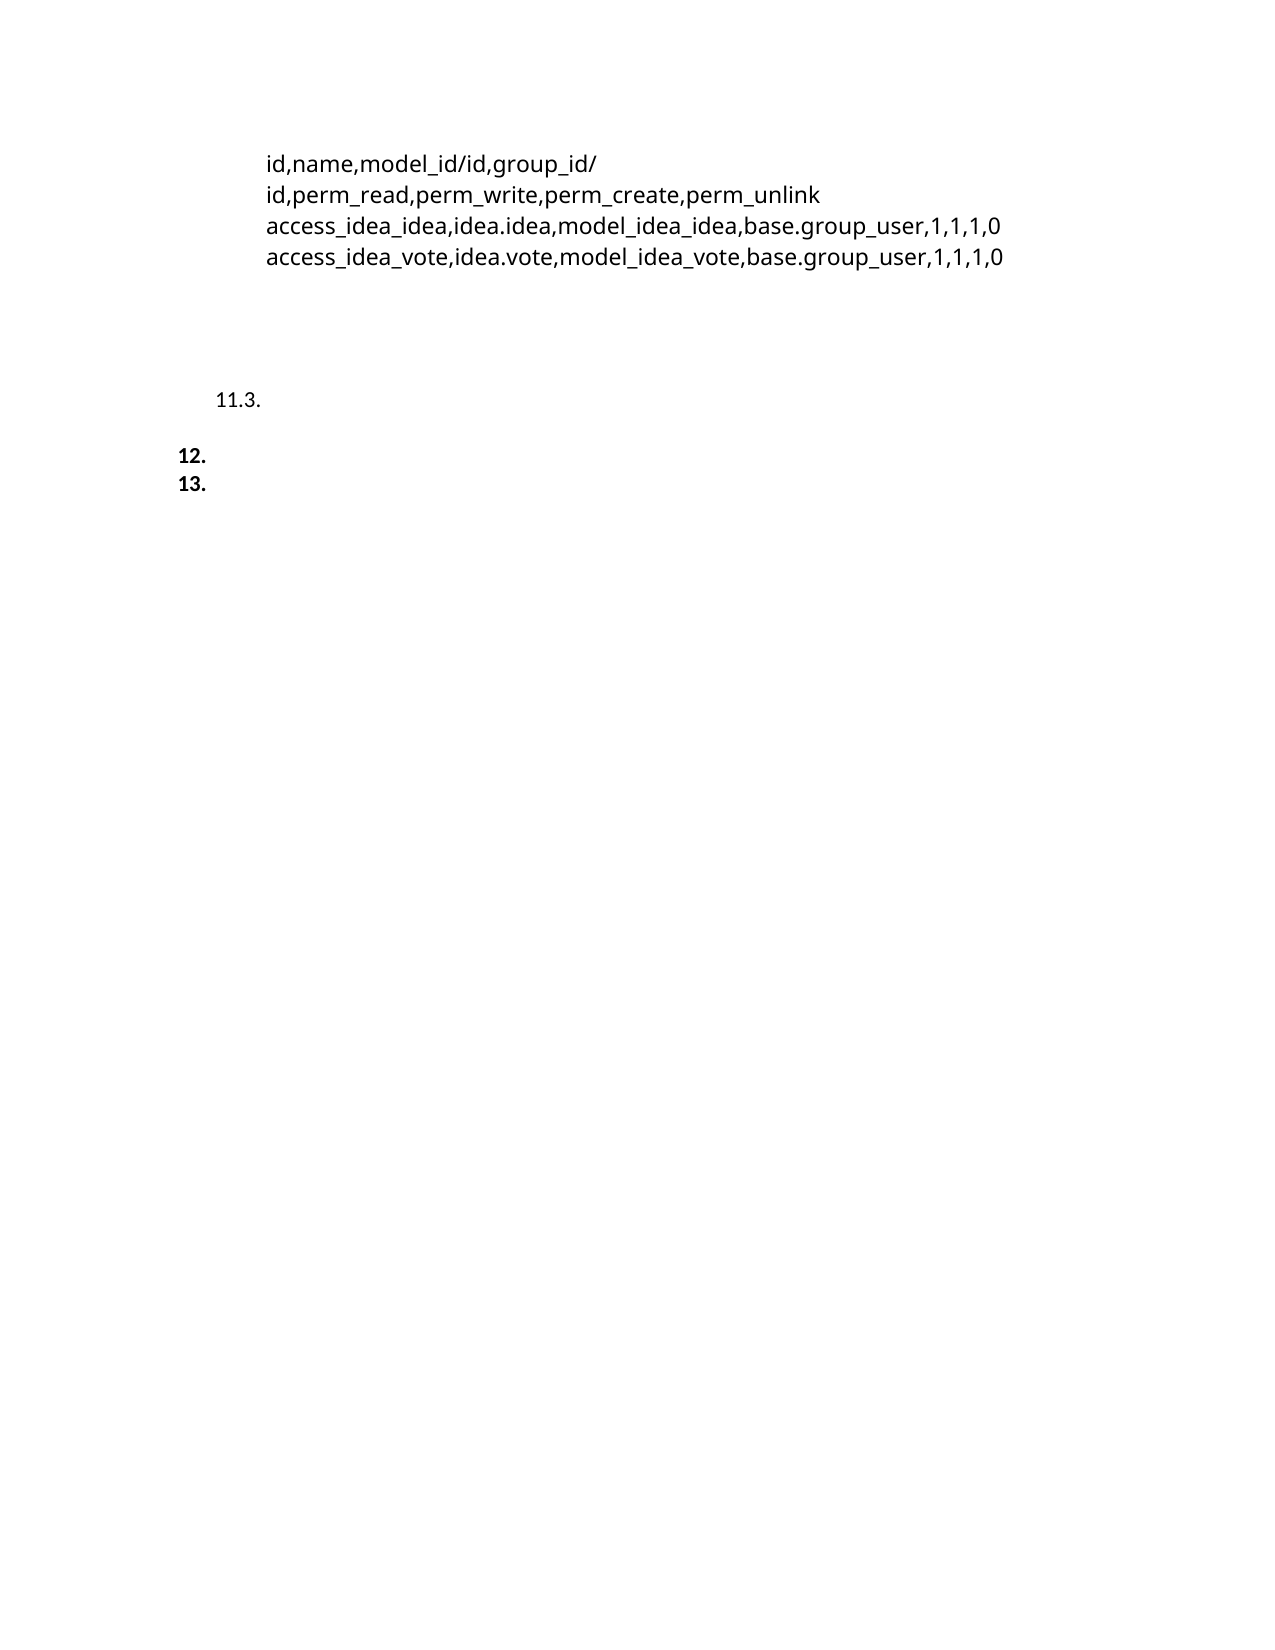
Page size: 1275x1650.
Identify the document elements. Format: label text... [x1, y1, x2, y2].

text id,name,model_id/id,group_id/id,perm_read,perm_write,perm_create,perm_unlink [266, 148, 1098, 210]
text access_idea_vote,idea.vote,model_idea_vote,base.group_user,1,1,1,0 [266, 241, 1098, 273]
text access_idea_idea,idea.idea,model_idea_idea,base.group_user,1,1,1,0 [266, 210, 1098, 241]
